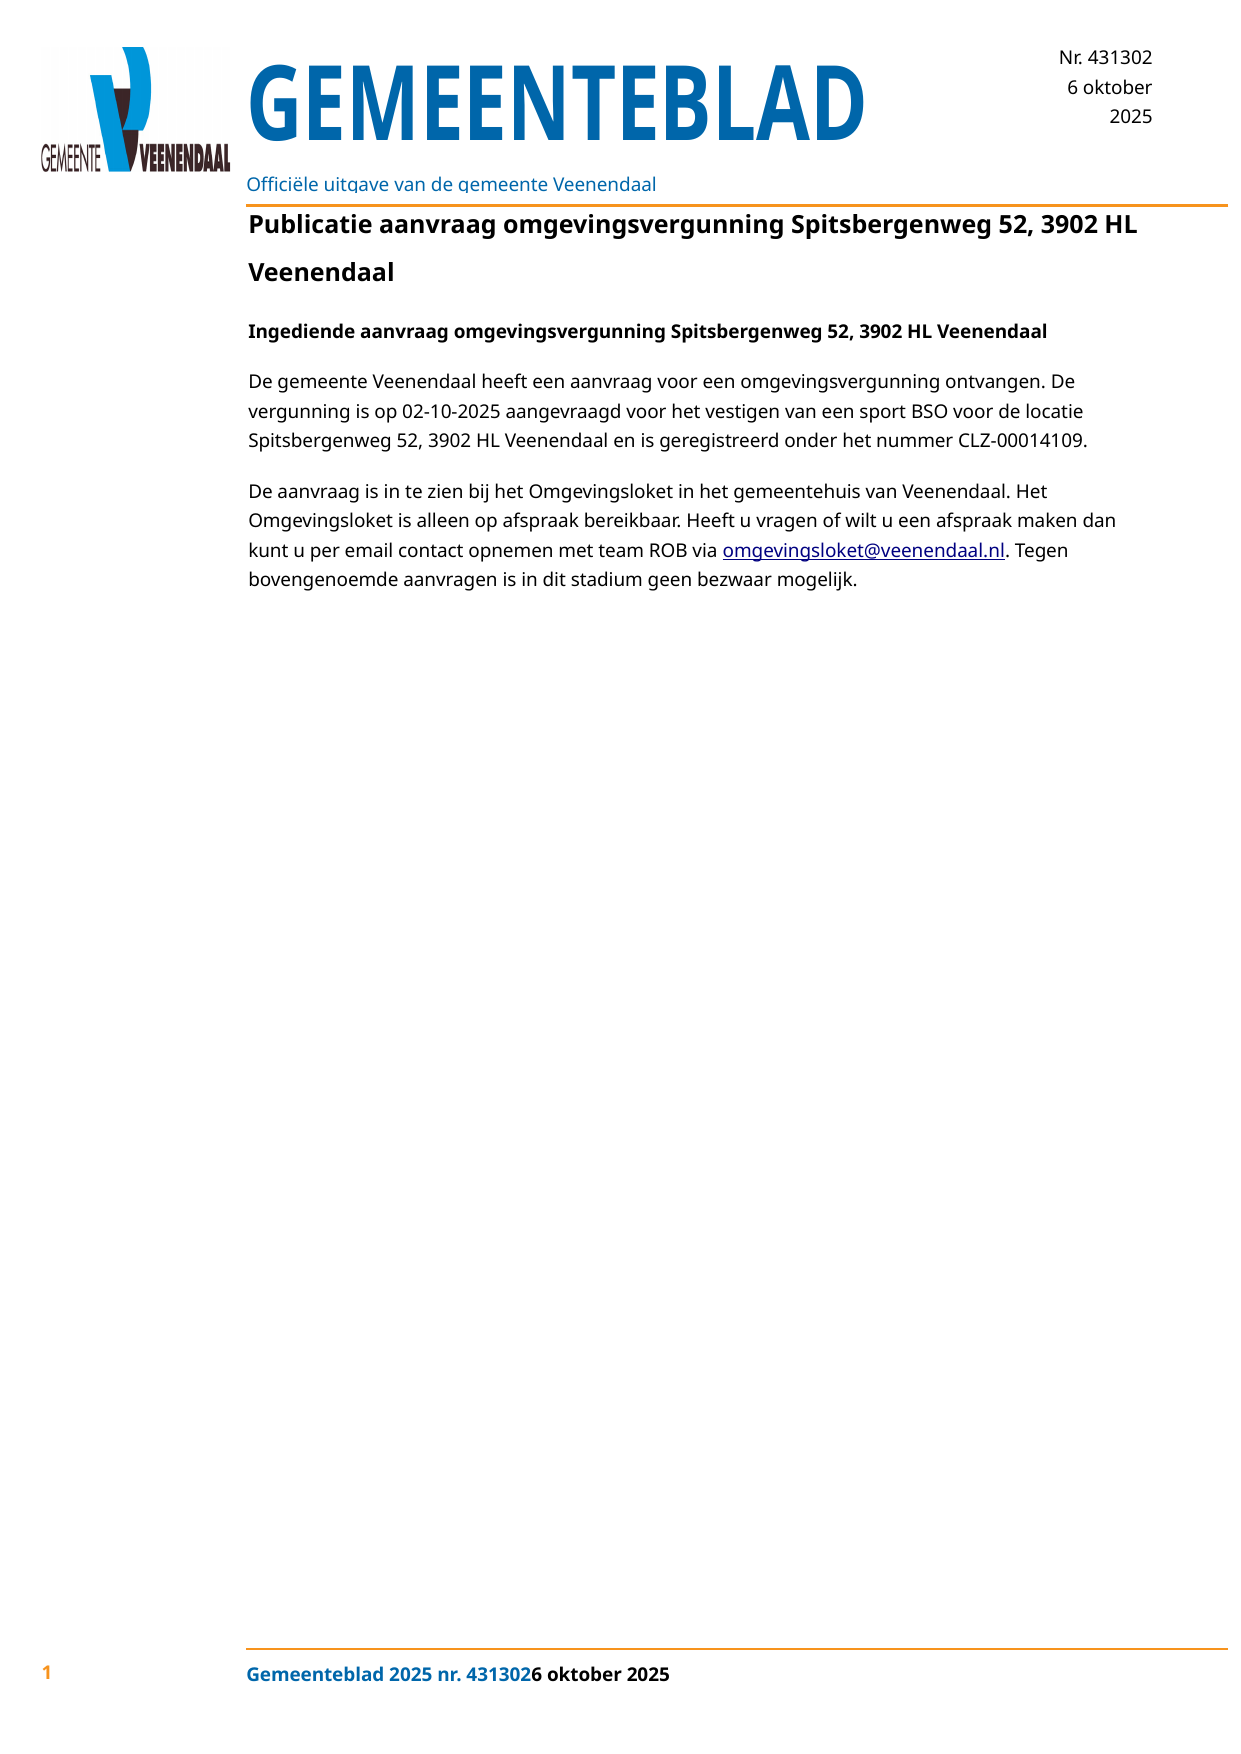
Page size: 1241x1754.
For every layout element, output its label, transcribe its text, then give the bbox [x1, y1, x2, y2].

text De aanvraag is in te zien bij het Omgevingsloket in het gemeentehuis van Veenendaal. Het Omgevingsloket is alleen op afspraak bereikbaar. Heeft u vragen of wilt u een afspraak maken dan kunt u per email contact opnemen met team ROB via omgevingsloket@veenendaal.nl. Tegen bovengenoemde aanvragen is in dit stadium geen bezwaar mogelijk. [248, 478, 1152, 592]
picture [41, 47, 130, 172]
text Ingediende aanvraag omgevingsvergunning Spitsbergenweg 52, 3902 HL Veenendaal [248, 318, 1152, 344]
picture [123, 47, 231, 172]
text Publicatie aanvraag omgevingsvergunning Spitsbergenweg 52, 3902 HL Veenendaal [248, 207, 1152, 288]
text De gemeente Veenendaal heeft een aanvraag voor een omgevingsvergunning ontvangen. De vergunning is op 02-10-2025 aangevraagd voor het vestigen van een sport BSO voor de locatie Spitsbergenweg 52, 3902 HL Veenendaal en is geregistreerd onder het nummer CLZ-00014109. [248, 368, 1152, 453]
